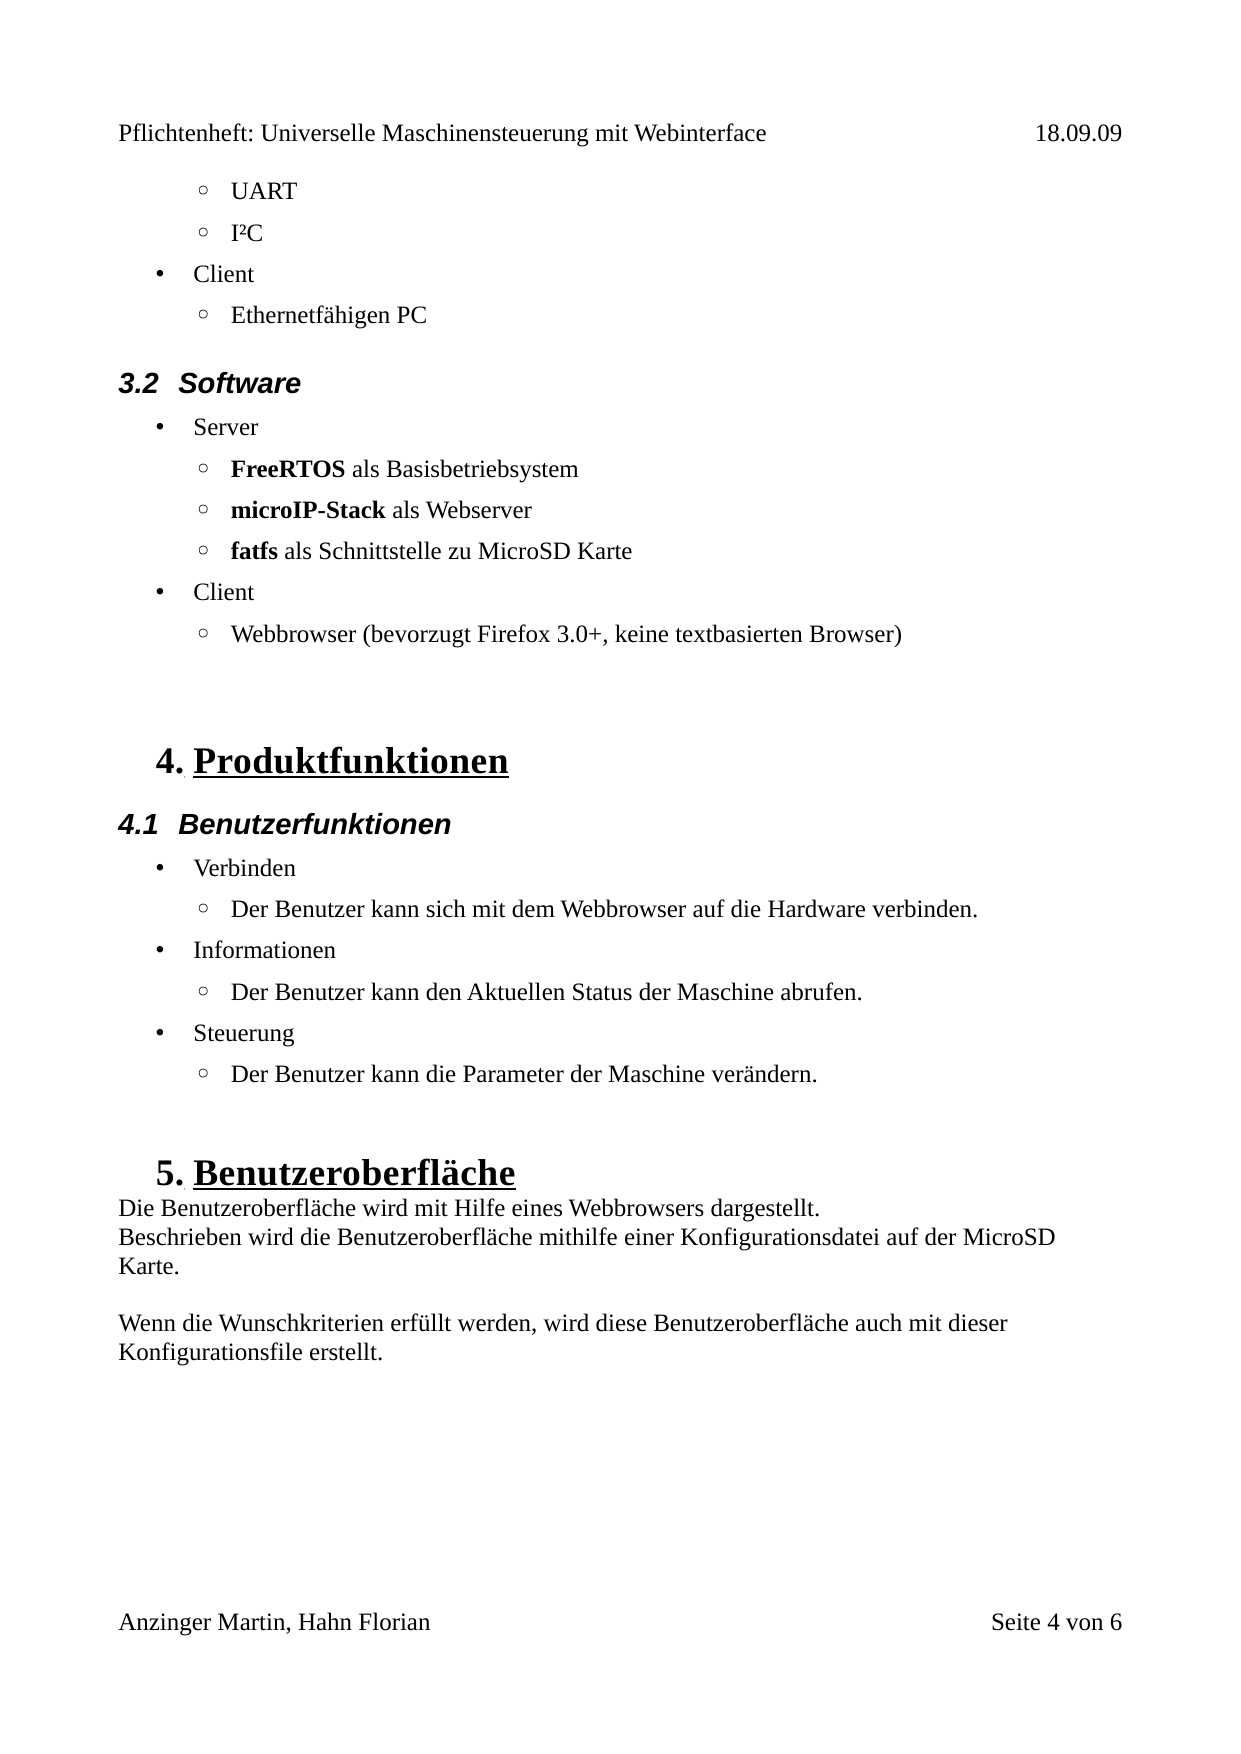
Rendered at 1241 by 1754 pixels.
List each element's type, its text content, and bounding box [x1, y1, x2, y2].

list microIP-Stack als Webserver [193, 495, 1122, 524]
list I²C [193, 218, 1122, 246]
list fatfs als Schnittstelle zu MicroSD Karte [193, 536, 1122, 565]
subtitle 4.1 Benutzerfunktionen [118, 807, 1122, 840]
list Server [156, 412, 1122, 441]
list Verbinden [156, 853, 1122, 882]
text Die Benutzeroberfläche wird mit Hilfe eines Webbrowsers dargestellt. [118, 1193, 1122, 1222]
list Der Benutzer kann sich mit dem Webbrowser auf die Hardware verbinden. [193, 894, 1122, 923]
list Client [156, 577, 1122, 606]
list Webbrowser (bevorzugt Firefox 3.0+, keine textbasierten Browser) [193, 619, 1122, 647]
text Beschrieben wird die Benutzeroberfläche mithilfe einer Konfigurationsdatei auf der MicroSD Karte. [118, 1222, 1122, 1280]
subtitle Benutzeroberfläche [156, 1150, 1122, 1193]
list Client [156, 259, 1122, 288]
list UART [193, 176, 1122, 205]
list Steuerung [156, 1018, 1122, 1047]
list Informationen [156, 935, 1122, 964]
subtitle Produktfunktionen [156, 739, 1122, 782]
list FreeRTOS als Basisbetriebsystem [193, 454, 1122, 482]
text Wenn die Wunschkriterien erfüllt werden, wird diese Benutzeroberfläche auch mit dieser Konfigurationsfile erstellt. [118, 1308, 1122, 1366]
list Der Benutzer kann den Aktuellen Status der Maschine abrufen. [193, 977, 1122, 1005]
list Der Benutzer kann die Parameter der Maschine verändern. [193, 1059, 1122, 1088]
subtitle 3.2 Software [118, 366, 1122, 400]
list Ethernetfähigen PC [193, 300, 1122, 329]
